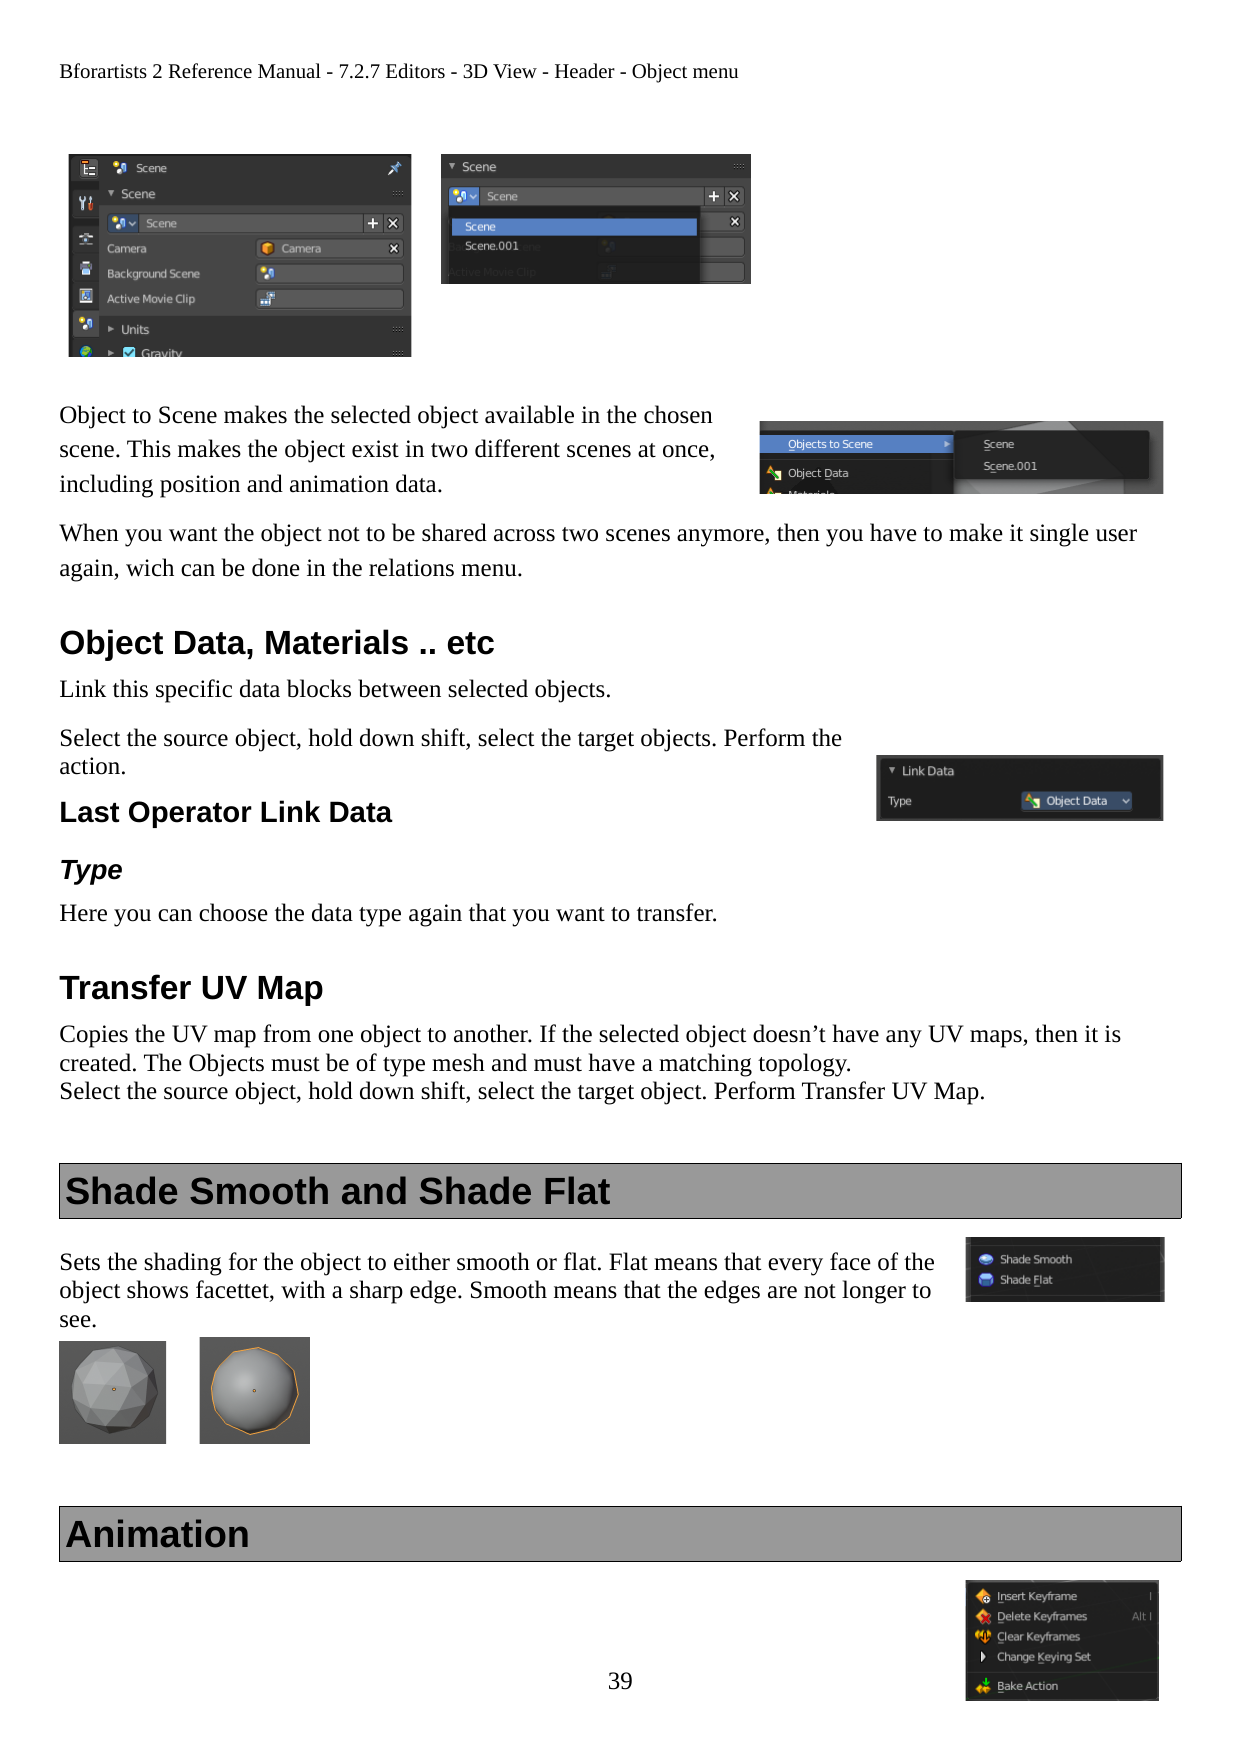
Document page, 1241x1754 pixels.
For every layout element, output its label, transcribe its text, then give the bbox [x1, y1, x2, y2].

text Select the source object, hold down shift, select the target object. Perform Transfer UV Map. [59, 1076, 1181, 1105]
picture [59, 1341, 167, 1444]
subtitle Transfer UV Map [59, 968, 1181, 1006]
text Copies the UV map from one object to another. If the selected object doesn’t have any UV maps, then it is created. The Objects must be of type mesh and must have a matching topology. [59, 1019, 1181, 1076]
picture [876, 755, 1164, 821]
text Select the source object, hold down shift, select the target objects. Perform the action. [59, 723, 1181, 780]
picture [759, 421, 1164, 494]
picture [965, 1580, 1159, 1701]
subtitle Object Data, Materials .. etc [59, 622, 1181, 661]
text When you want the object not to be shared across two scenes anymore, then you have to make it single user again, wich can be done in the relations menu. [59, 518, 1181, 581]
picture [68, 154, 412, 357]
text Link this specific data blocks between selected objects. [59, 674, 1181, 702]
table_header Shade Smooth and Shade Flat [60, 1164, 1181, 1218]
subtitle Type [59, 853, 1181, 885]
text Here you can choose the data type again that you want to transfer. [59, 898, 1181, 927]
picture [441, 154, 751, 284]
text Object to Scene makes the selected object available in the chosen scene. This makes the object exist in two different scenes at once, including position and animation data. [59, 400, 1181, 498]
picture [199, 1337, 310, 1444]
picture [965, 1237, 1165, 1302]
subtitle Last Operator Link Data [59, 795, 1181, 828]
table_header Animation [60, 1507, 1181, 1561]
text Sets the shading for the object to either smooth or flat. Flat means that every face of the object shows facettet, with a sharp edge. Smooth means that the edges are not longer to see. [59, 1247, 1181, 1333]
